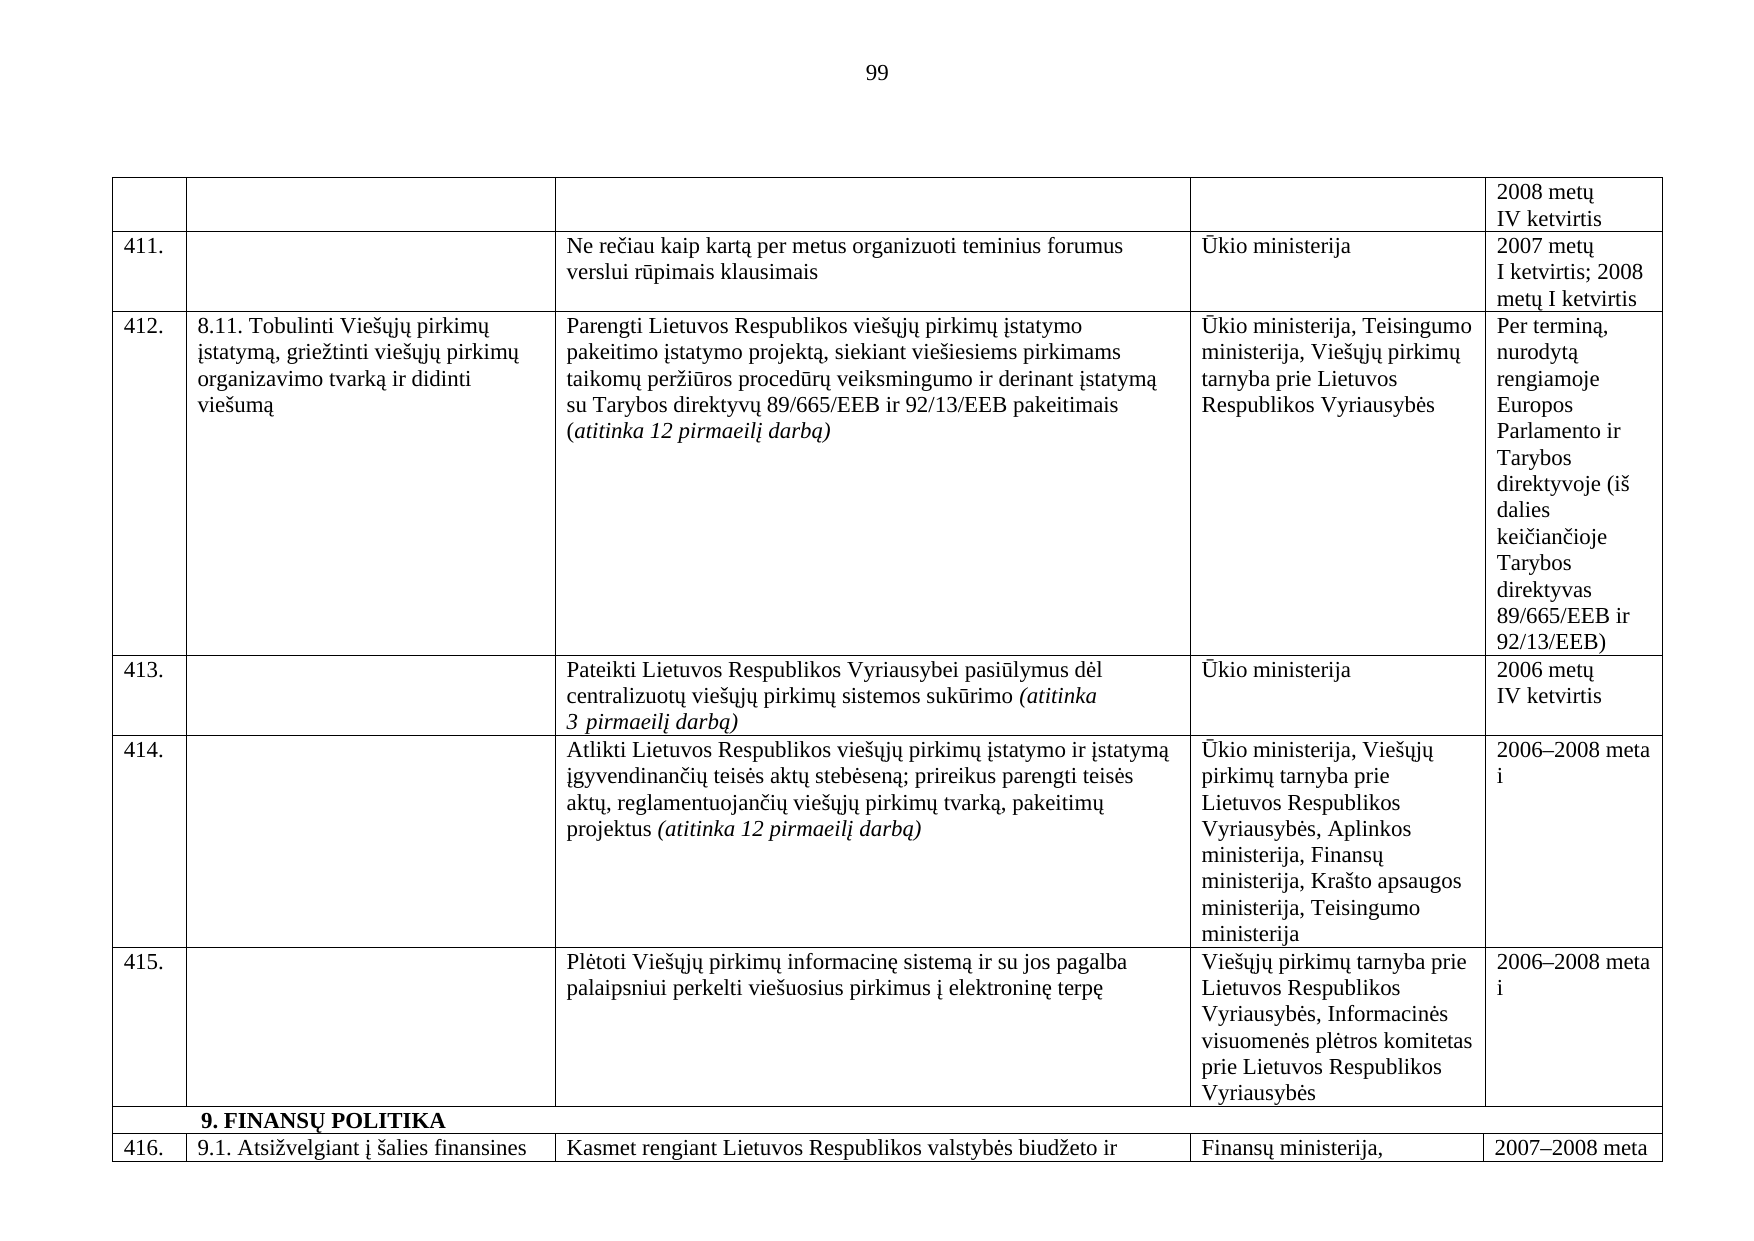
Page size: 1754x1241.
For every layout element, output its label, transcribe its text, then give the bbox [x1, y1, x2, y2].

table_cell 9.1. Atsižvelgiant į šalies finansines [187, 1134, 555, 1161]
table_cell Kasmet rengiant Lietuvos Respublikos valstybės biudžeto ir [556, 1134, 1190, 1161]
table_cell 2006–2008 metai [1486, 948, 1662, 1106]
table_cell Finansų ministerija, [1191, 1134, 1483, 1161]
table_cell [187, 948, 555, 1106]
table_cell 414. [113, 736, 186, 947]
table_cell [187, 232, 555, 311]
table_cell 412. [113, 312, 186, 655]
table_cell Ūkio ministerija, Teisingumo ministerija, Viešųjų pirkimų tarnyba prie Lietuvos Respublikos Vyriausybės [1191, 312, 1485, 655]
table_cell Plėtoti Viešųjų pirkimų informacinę sistemą ir su jos pagalba palaipsniui perkelti viešuosius pirkimus į elektroninę terpę [556, 948, 1190, 1106]
table_cell [1191, 178, 1485, 231]
table_cell 9. FINANSŲ POLITIKA [113, 1107, 1662, 1133]
table_cell 2006–2008 metai [1486, 736, 1662, 947]
table_cell [556, 178, 1190, 231]
table_cell [187, 736, 555, 947]
table_cell 2006 metų IV ketvirtis [1486, 656, 1662, 735]
table_cell [113, 178, 186, 231]
table_cell 2007 metų I ketvirtis; 2008 metų I ketvirtis [1486, 232, 1662, 311]
table_cell [187, 178, 555, 231]
table_cell 2008 metų IV ketvirtis [1486, 178, 1662, 231]
table_cell 415. [113, 948, 186, 1106]
table_cell Ūkio ministerija [1191, 656, 1485, 735]
table_cell Ūkio ministerija, Viešųjų pirkimų tarnyba prie Lietuvos Respublikos Vyriausybės, Aplinkos ministerija, Finansų ministerija, Krašto apsaugos ministerija, Teisingumo ministerija [1191, 736, 1485, 947]
table_cell 413. [113, 656, 186, 735]
table_cell Ne rečiau kaip kartą per metus organizuoti teminius forumus verslui rūpimais klausimais [556, 232, 1190, 311]
table_cell 2007–2008 meta [1484, 1134, 1662, 1161]
table_cell 416. [113, 1134, 186, 1161]
table_cell Atlikti Lietuvos Respublikos viešųjų pirkimų įstatymo ir įstatymą įgyvendinančių teisės aktų stebėseną; prireikus parengti teisės aktų, reglamentuojančių viešųjų pirkimų tvarką, pakeitimų projektus (atitinka 12 pirmaeilį darbą) [556, 736, 1190, 947]
table_cell 8.11. Tobulinti Viešųjų pirkimų įstatymą, griežtinti viešųjų pirkimų organizavimo tvarką ir didinti viešumą [187, 312, 555, 655]
table_cell Ūkio ministerija [1191, 232, 1485, 311]
table_cell [187, 656, 555, 735]
table_cell Per terminą, nurodytą rengiamoje Europos Parlamento ir Tarybos direktyvoje (iš dalies keičiančioje Tarybos direktyvas 89/665/EEB ir 92/13/EEB) [1486, 312, 1662, 655]
table_cell 411. [113, 232, 186, 311]
table_cell Viešųjų pirkimų tarnyba prie Lietuvos Respublikos Vyriausybės, Informacinės visuomenės plėtros komitetas prie Lietuvos Respublikos Vyriausybės [1191, 948, 1485, 1106]
table_cell Pateikti Lietuvos Respublikos Vyriausybei pasiūlymus dėl centralizuotų viešųjų pirkimų sistemos sukūrimo (atitinka 3 pirmaeilį darbą) [556, 656, 1190, 735]
table_cell Parengti Lietuvos Respublikos viešųjų pirkimų įstatymo pakeitimo įstatymo projektą, siekiant viešiesiems pirkimams taikomų peržiūros procedūrų veiksmingumo ir derinant įstatymą su Tarybos direktyvų 89/665/EEB ir 92/13/EEB pakeitimais (atitinka 12 pirmaeilį darbą) [556, 312, 1190, 655]
